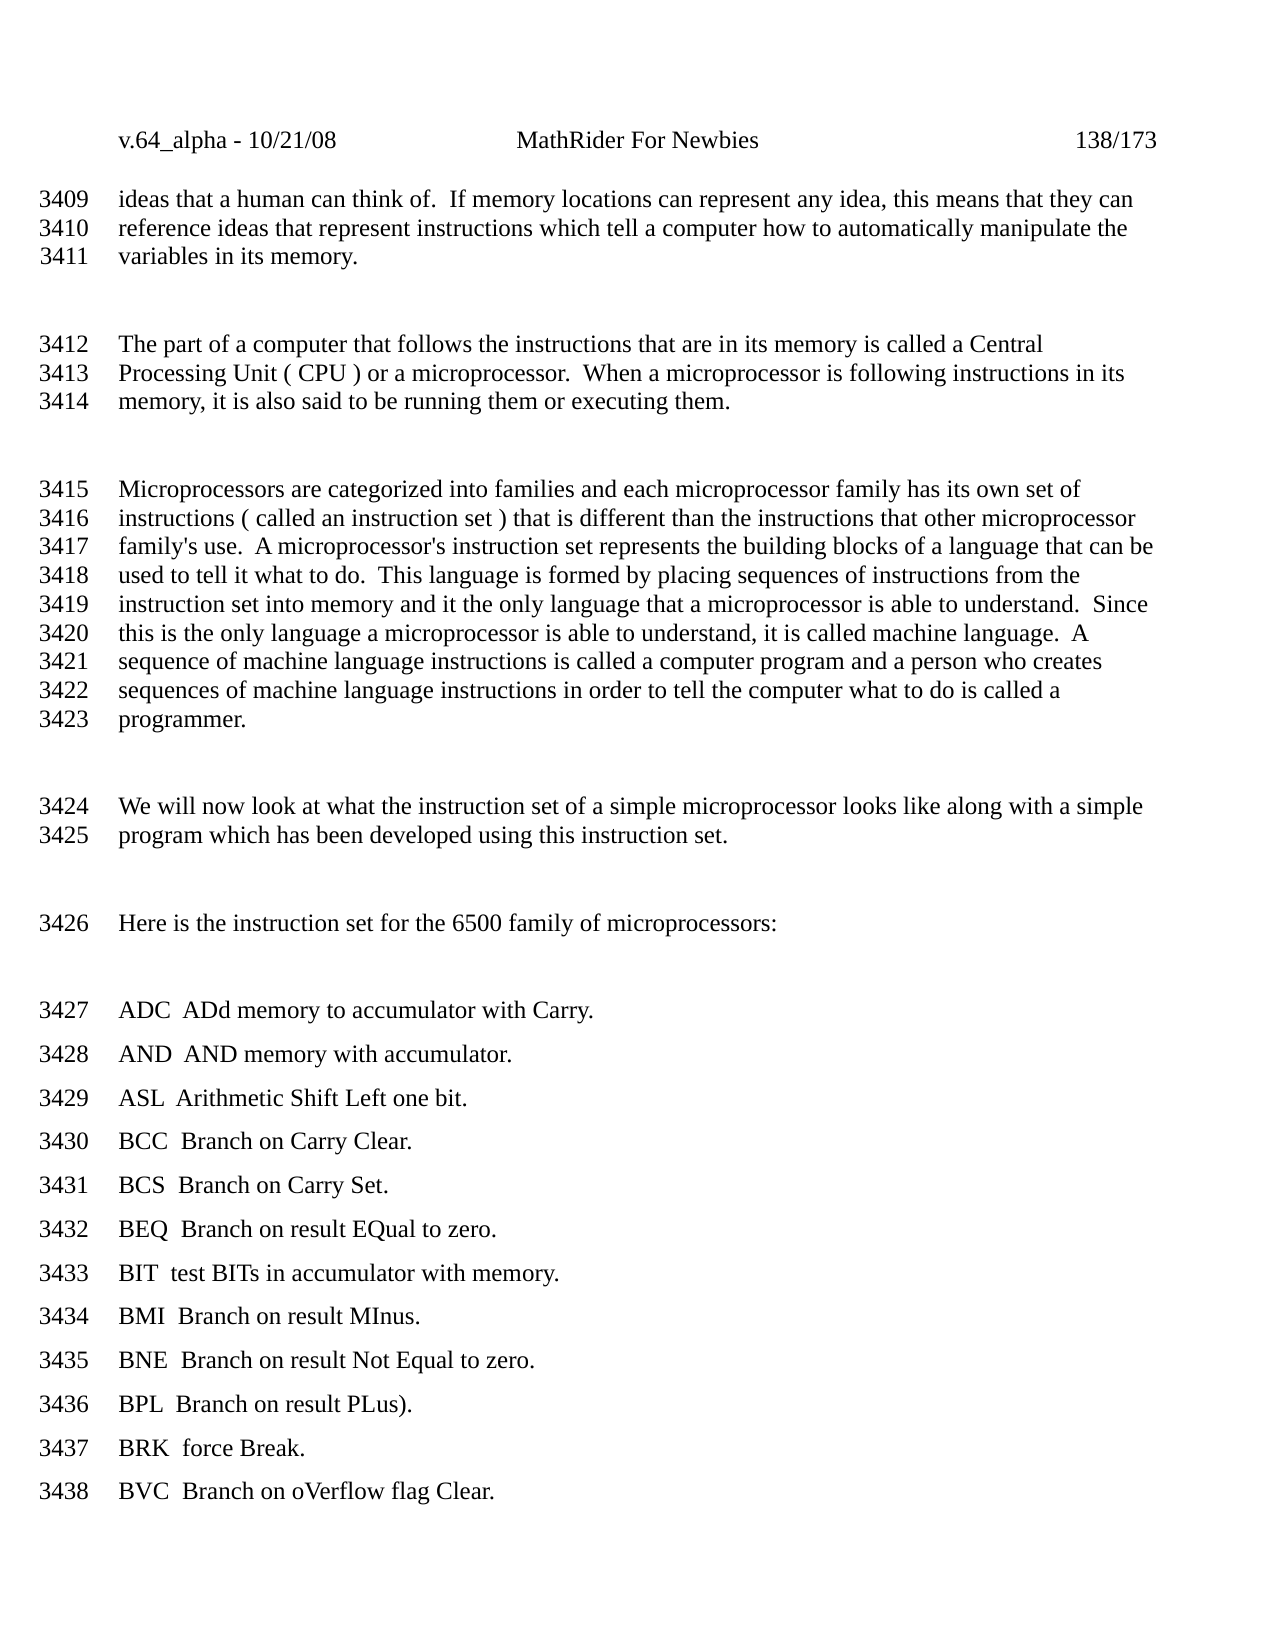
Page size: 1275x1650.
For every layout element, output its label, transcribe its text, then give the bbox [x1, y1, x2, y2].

text ASL Arithmetic Shift Left one bit. [118, 1083, 1157, 1111]
text The part of a computer that follows the instructions that are in its memory is called a Central Processing Unit ( CPU ) or a microprocessor. When a microprocessor is following instructions in its memory, it is also said to be running them or executing them. [118, 329, 1157, 415]
text BEQ Branch on result EQual to zero. [118, 1214, 1157, 1243]
text BVC Branch on oVerflow flag Clear. [118, 1476, 1157, 1505]
text BPL Branch on result PLus). [118, 1389, 1157, 1418]
text BCC Branch on Carry Clear. [118, 1126, 1157, 1155]
text BRK force Break. [118, 1433, 1157, 1461]
text We will now look at what the instruction set of a simple microprocessor looks like along with a simple program which has been developed using this instruction set. [118, 791, 1157, 849]
text BMI Branch on result MInus. [118, 1301, 1157, 1330]
text ideas that a human can think of. If memory locations can represent any idea, this means that they can reference ideas that represent instructions which tell a computer how to automatically manipulate the variables in its memory. [118, 184, 1157, 270]
text BCS Branch on Carry Set. [118, 1170, 1157, 1199]
text AND AND memory with accumulator. [118, 1039, 1157, 1068]
text Microprocessors are categorized into families and each microprocessor family has its own set of instructions ( called an instruction set ) that is different than the instructions that other microprocessor family's use. A microprocessor's instruction set represents the building blocks of a language that can be used to tell it what to do. This language is formed by placing sequences of instructions from the instruction set into memory and it the only language that a microprocessor is able to understand. Since this is the only language a microprocessor is able to understand, it is called machine language. A sequence of machine language instructions is called a computer program and a person who creates sequences of machine language instructions in order to tell the computer what to do is called a programmer. [118, 474, 1157, 733]
text BIT test BITs in accumulator with memory. [118, 1258, 1157, 1286]
text BNE Branch on result Not Equal to zero. [118, 1345, 1157, 1374]
text ADC ADd memory to accumulator with Carry. [118, 995, 1157, 1024]
text Here is the instruction set for the 6500 family of microprocessors: [118, 908, 1157, 936]
